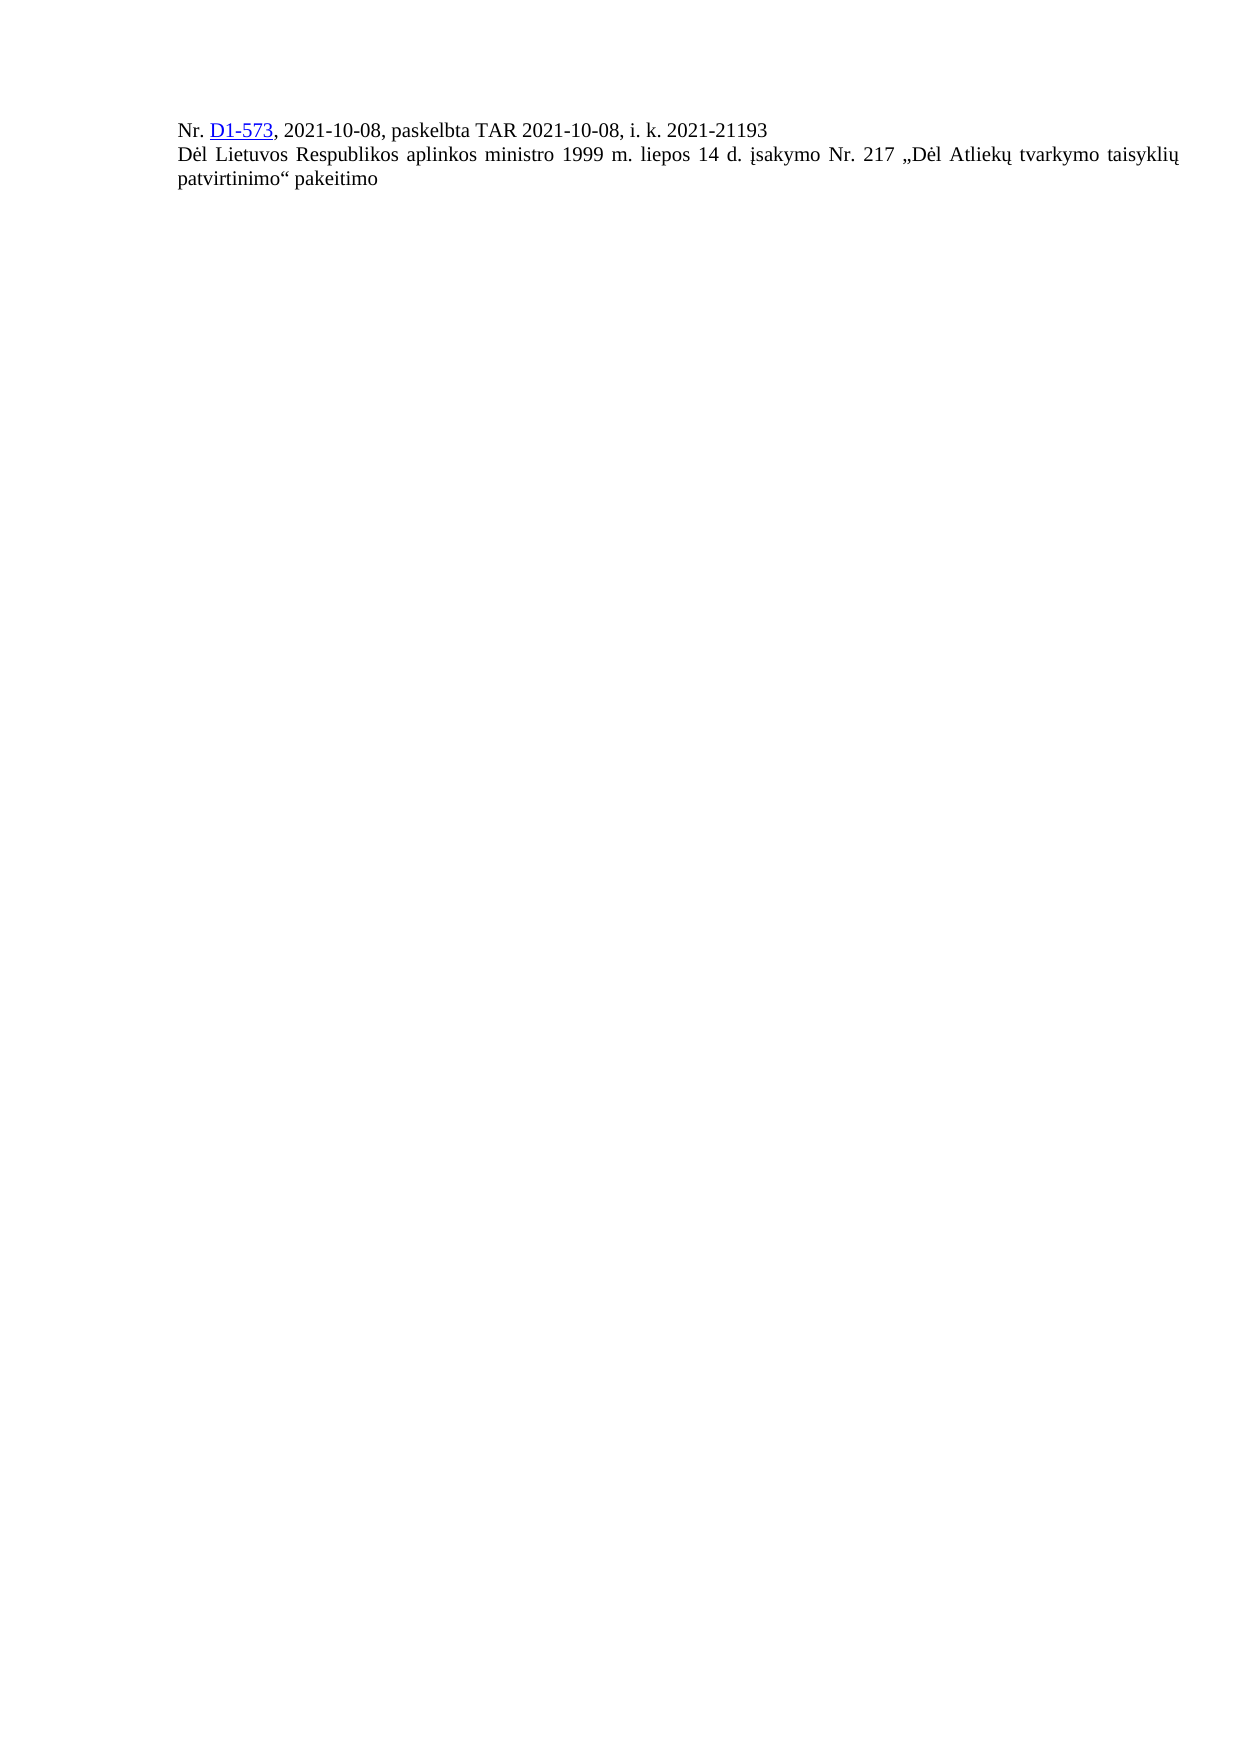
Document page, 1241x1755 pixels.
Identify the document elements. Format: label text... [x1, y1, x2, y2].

text Nr. D1-573, 2021-10-08, paskelbta TAR 2021-10-08, i. k. 2021-21193 [177, 118, 1181, 142]
text Dėl Lietuvos Respublikos aplinkos ministro 1999 m. liepos 14 d. įsakymo Nr. 217 „Dėl Atliekų tvarkymo taisyklių patvirtinimo“ pakeitimo [177, 142, 1181, 190]
